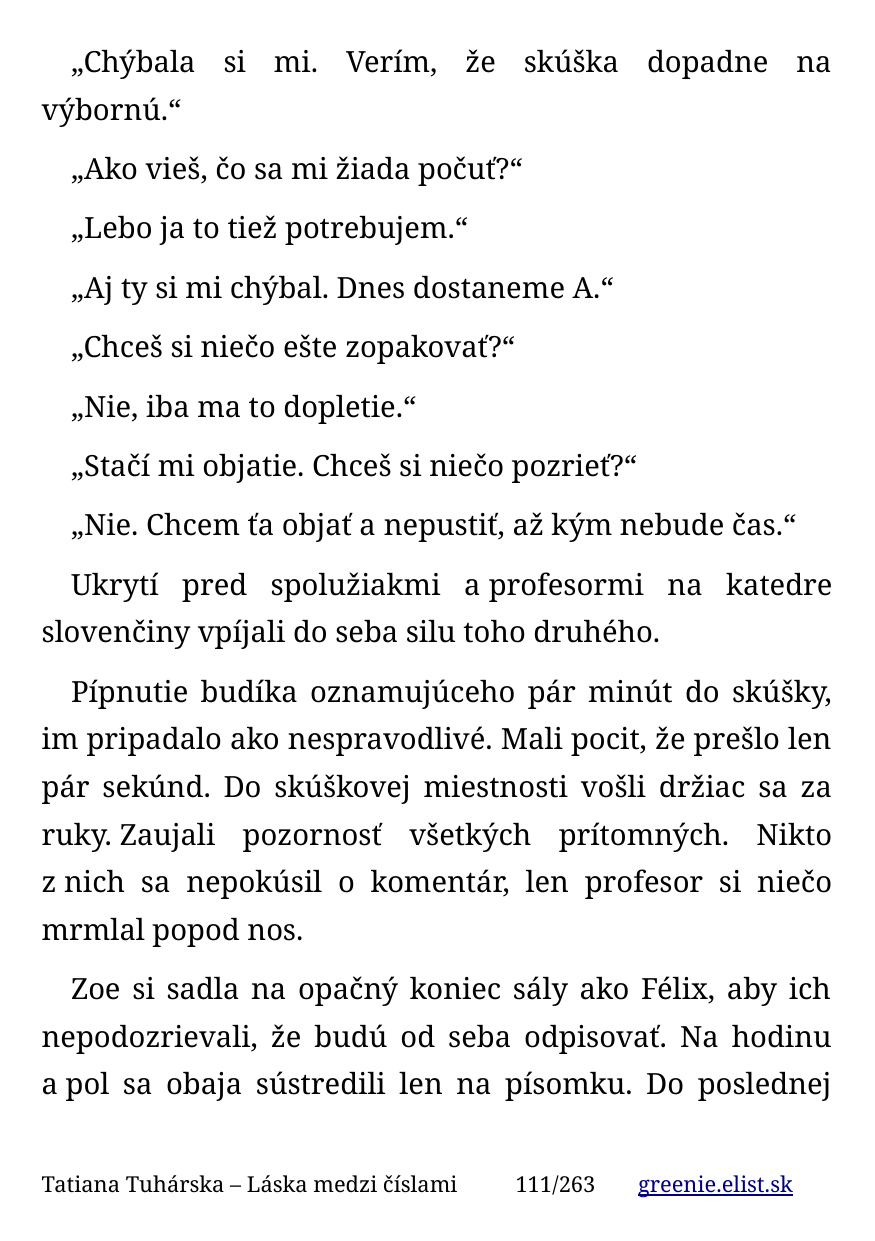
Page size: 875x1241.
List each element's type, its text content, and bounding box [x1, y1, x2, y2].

text „Nie. Chcem ťa objať a nepustiť, až kým nebude čas.“ [41, 504, 833, 544]
text Ukrytí pred spolužiakmi a profesormi na katedre slovenčiny vpíjali do seba silu toho druhého. [41, 564, 833, 651]
text „Chýbala si mi. Verím, že skúška dopadne na výbornú.“ [41, 41, 833, 129]
text „Stačí mi objatie. Chceš si niečo pozrieť?“ [41, 445, 833, 485]
text „Ako vieš, čo sa mi žiada počuť?“ [41, 148, 833, 188]
text „Lebo ja to tiež potrebujem.“ [41, 208, 833, 247]
text „Chceš si niečo ešte zopakovať?“ [41, 326, 833, 366]
text Zoe si sadla na opačný koniec sály ako Félix, aby ich nepodozrievali, že budú od seba odpisovať. Na hodinu a pol sa obaja sústredili len na písomku. Do poslednej [41, 968, 833, 1103]
text „Nie, iba ma to dopletie.“ [41, 386, 833, 426]
text „Aj ty si mi chýbal. Dnes dostaneme A.“ [41, 267, 833, 307]
text Pípnutie budíka oznamujúceho pár minút do skúšky, im pripadalo ako nespravodlivé. Mali pocit, že prešlo len pár sekúnd. Do skúškovej miestnosti vošli držiac sa za ruky. Zaujali pozornosť všetkých prítomných. Nikto z nich sa nepokúsil o komentár, len profesor si niečo mrmlal popod nos. [41, 671, 833, 949]
